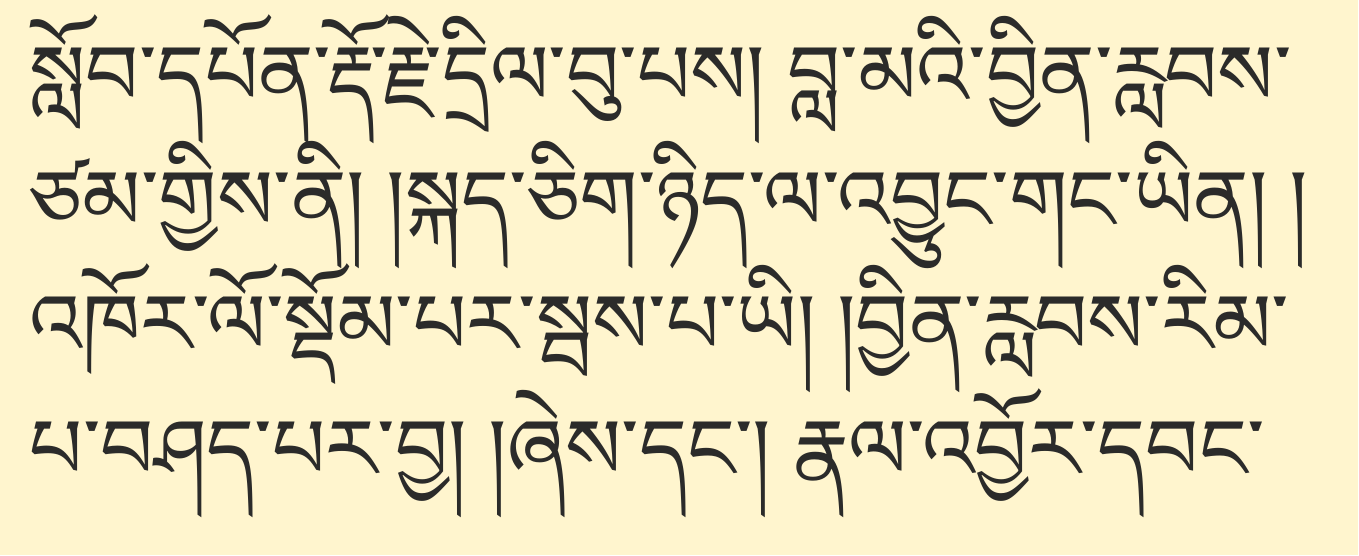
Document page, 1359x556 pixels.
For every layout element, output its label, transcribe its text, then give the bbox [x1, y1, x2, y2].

text སློབ་དཔོན་རྡོ་རྗེ་དྲིལ་བུ་པས། བླ་མའི་བྱིན་རླབས་ཙམ་གྱིས་ནི། །སྐད་ཅིག་ཉིད་ལ་འབྱུང་གང་ཡིན། །འཁོར་ལོ་སྡོམ་པར་སྦས་པ་ཡི། །བྱིན་རླབས་རིམ་པ་བཤད་པར་བྱ། །ཞེས་དང་། རྣལ་འབྱོར་དབང་ [29, 29, 1346, 513]
